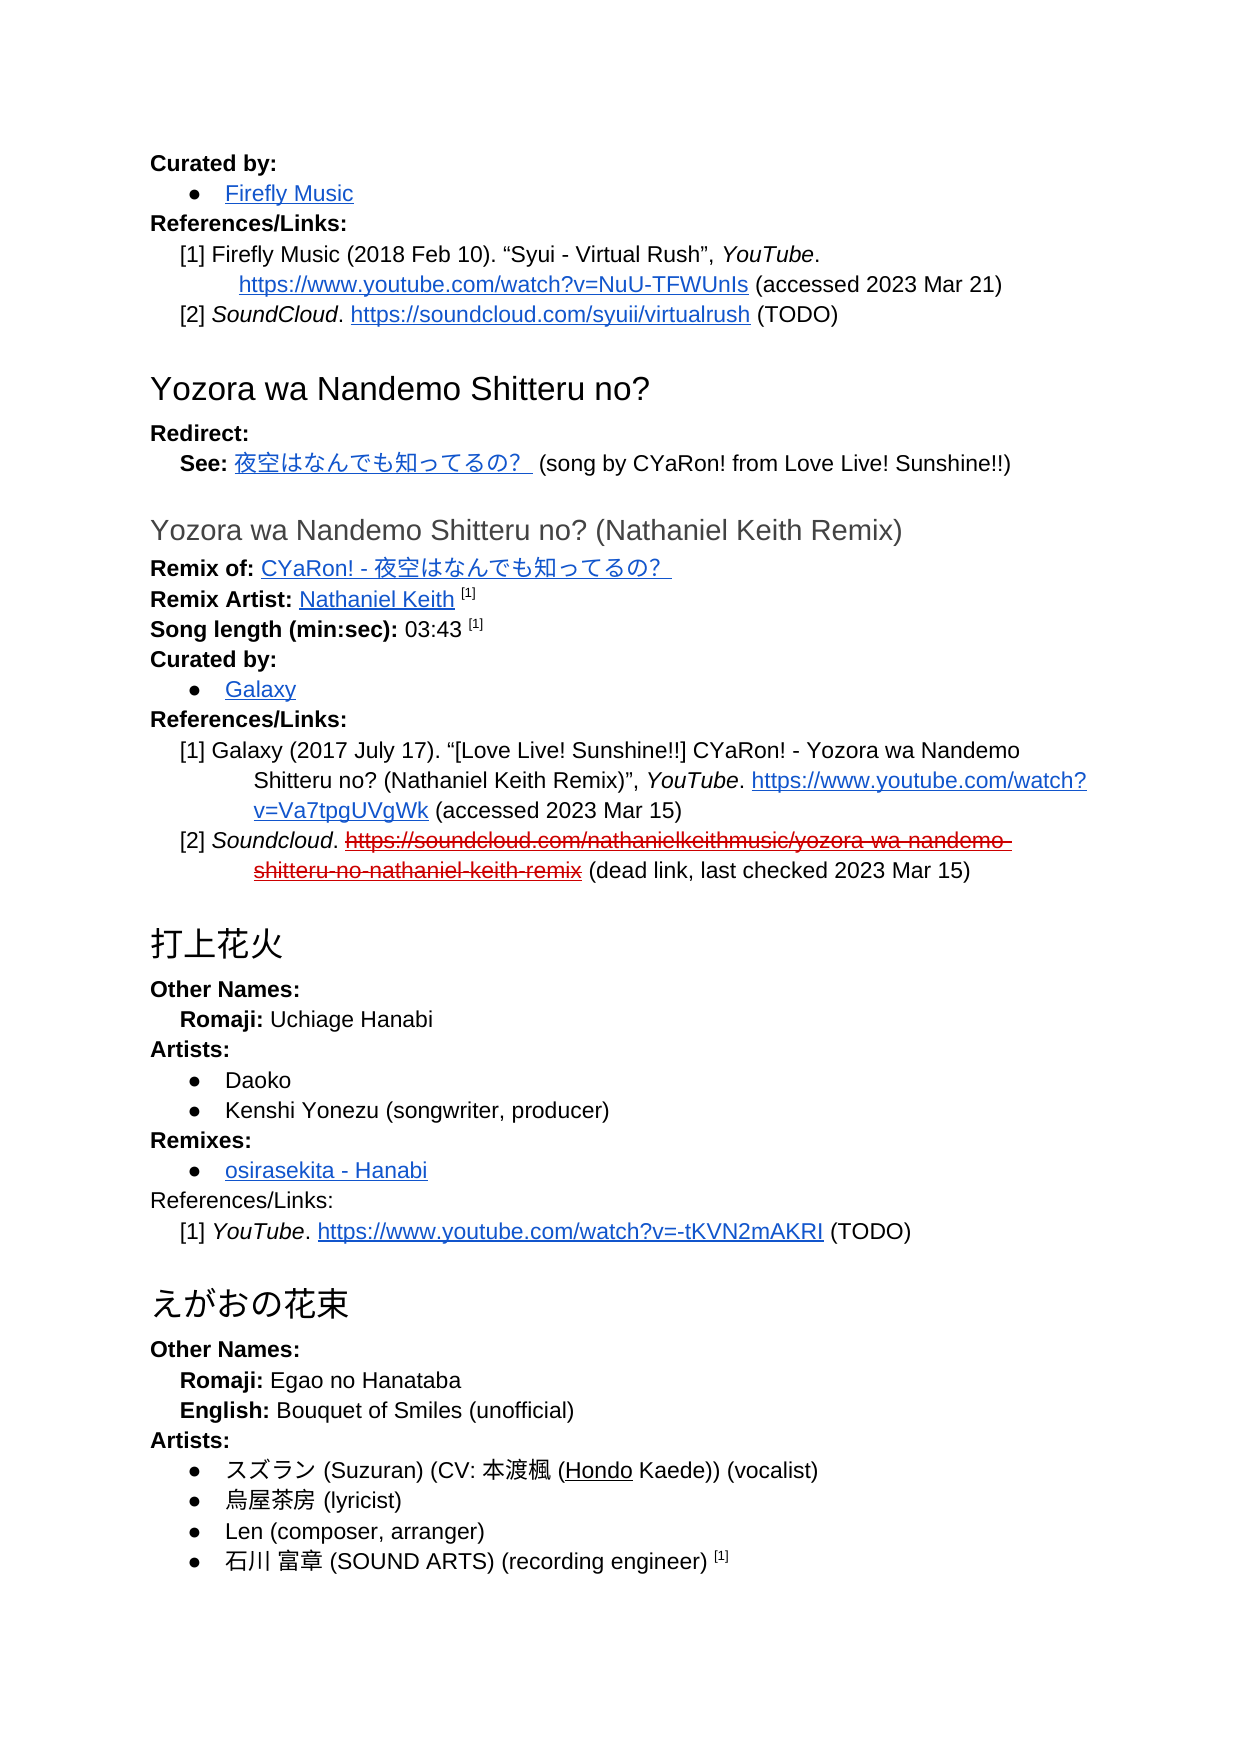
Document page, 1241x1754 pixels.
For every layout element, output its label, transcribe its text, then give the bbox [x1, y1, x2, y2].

text [2] Soundcloud. https://soundcloud.com/nathanielkeithmusic/yozora-wa-nandemo-shitteru-no-nathaniel-keith-remix (dead link, last checked 2023 Mar 15) [179, 827, 1090, 884]
text Other Names: [150, 976, 1090, 1002]
text Redirect: [150, 420, 1090, 446]
subtitle 打上花火 [150, 925, 1090, 963]
list スズラン (Suzuran) (CV: 本渡楓 (Hondo Kaede)) (vocalist) [187, 1457, 1090, 1483]
text Romaji: Uchiage Hanabi [179, 1006, 1090, 1033]
list Firefly Music [187, 180, 1090, 207]
text Curated by: [150, 150, 1090, 176]
text Remix Artist: Nathaniel Keith [1] [150, 586, 1090, 612]
subtitle Yozora wa Nandemo Shitteru no? [150, 369, 1090, 407]
text English: Bouquet of Smiles (unofficial) [179, 1397, 1090, 1423]
text Remixes: [150, 1127, 1090, 1153]
list Daoko [187, 1067, 1090, 1093]
text [1] Firefly Music (2018 Feb 10). “Syui - Virtual Rush”, YouTube. https://www.youtube.com/watch?v=NuU-TFWUnIs (accessed 2023 Mar 21) [179, 241, 1090, 297]
text References/Links: [150, 706, 1090, 733]
text References/Links: [150, 1187, 1090, 1214]
list 烏屋茶房 (lyricist) [187, 1487, 1090, 1514]
text Song length (min:sec): 03:43 [1] [150, 616, 1090, 642]
text Artists: [150, 1427, 1090, 1453]
list 石川 富章 (SOUND ARTS) (recording engineer) [1] [187, 1548, 1090, 1574]
list Kenshi Yonezu (songwriter, producer) [187, 1097, 1090, 1123]
subtitle えがおの花束 [150, 1285, 1090, 1324]
subtitle Yozora wa Nandemo Shitteru no? (Nathaniel Keith Remix) [150, 513, 1090, 547]
text Romaji: Egao no Hanataba [179, 1367, 1090, 1393]
list osirasekita - Hanabi [187, 1157, 1090, 1184]
text Remix of: CYaRon! - 夜空はなんでも知ってるの？ [150, 555, 1090, 582]
text [1] Galaxy (2017 July 17). “[Love Live! Sunshine!!] CYaRon! - Yozora wa Nandemo Shitteru no? (Nathaniel Keith Remix)”, YouTube. https://www.youtube.com/watch?v=Va7tpgUVgWk (accessed 2023 Mar 15) [179, 737, 1090, 823]
text [1] YouTube. https://www.youtube.com/watch?v=-tKVN2mAKRI (TODO) [179, 1218, 1090, 1244]
list Galaxy [187, 676, 1090, 702]
text Other Names: [150, 1336, 1090, 1363]
text Artists: [150, 1036, 1090, 1063]
text See: 夜空はなんでも知ってるの？ (song by CYaRon! from Love Live! Sunshine!!) [179, 450, 1090, 476]
text References/Links: [150, 210, 1090, 237]
text [2] SoundCloud. https://soundcloud.com/syuii/virtualrush (TODO) [179, 301, 1090, 327]
text Curated by: [150, 646, 1090, 672]
list Len (composer, arranger) [187, 1518, 1090, 1544]
